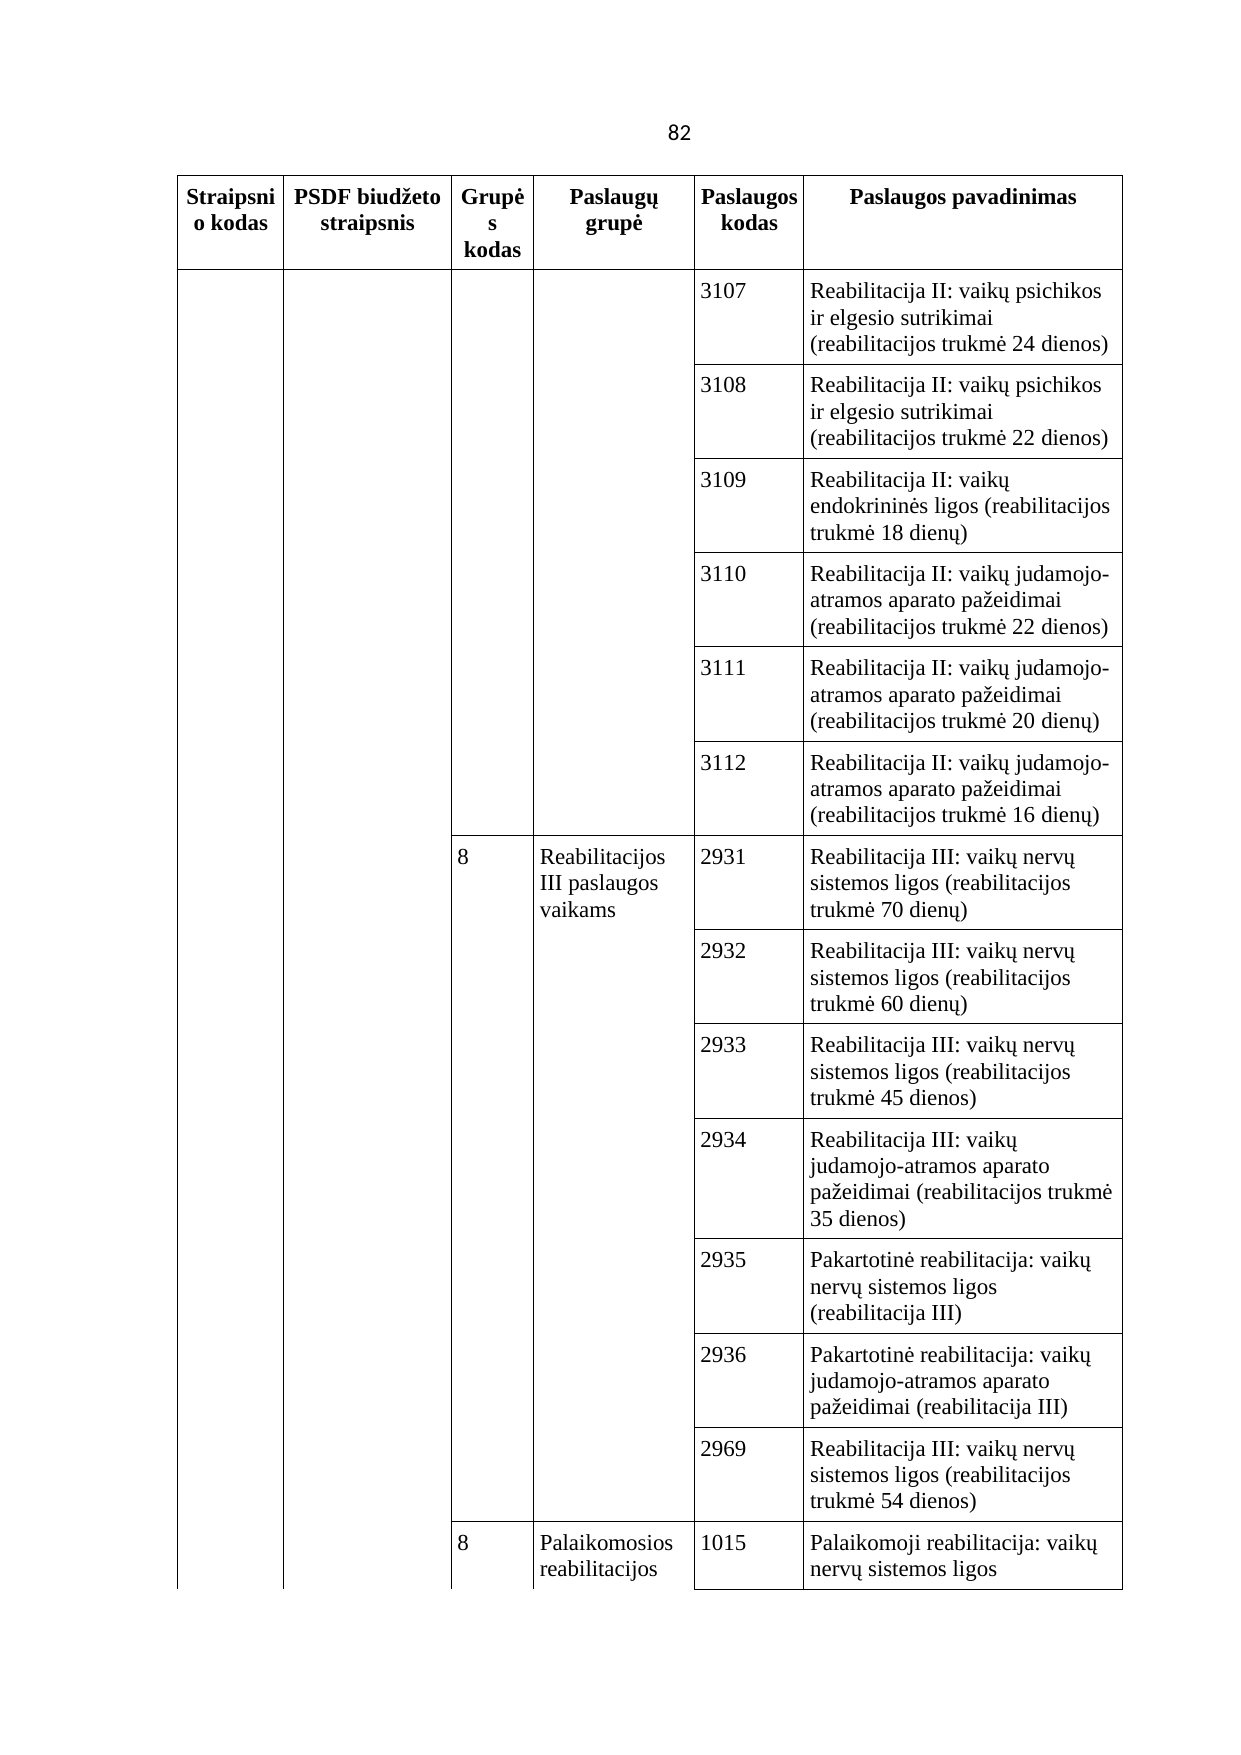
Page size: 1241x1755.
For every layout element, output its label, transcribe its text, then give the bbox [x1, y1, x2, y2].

table_cell [534, 741, 694, 835]
table_header Paslaugų grupė [534, 176, 694, 269]
table_cell [534, 1118, 694, 1238]
table_cell [452, 458, 533, 552]
table_header Paslaugos kodas [695, 176, 803, 269]
table_cell 3111 [695, 647, 803, 741]
table_cell [178, 1333, 283, 1427]
table_cell Reabilitacija II: vaikų endokrininės ligos (reabilitacijos trukmė 18 dienų) [804, 459, 1122, 552]
table_cell Reabilitacija III: vaikų judamojo-atramos aparato pažeidimai (reabilitacijos trukmė 35 dienos) [804, 1119, 1122, 1238]
table_header Grupės kodas [452, 176, 533, 269]
table_cell Pakartotinė reabilitacija: vaikų nervų sistemos ligos (reabilitacija III) [804, 1239, 1122, 1332]
table_cell [178, 1521, 283, 1589]
table_cell [452, 929, 533, 1023]
table_cell Reabilitacija II: vaikų judamojo-atramos aparato pažeidimai (reabilitacijos trukmė 22 dienos) [804, 553, 1122, 646]
table_header PSDF biudžeto straipsnis [284, 176, 451, 269]
table_cell Reabilitacija III: vaikų nervų sistemos ligos (reabilitacijos trukmė 54 dienos) [804, 1428, 1122, 1521]
table_cell [452, 1333, 533, 1521]
table_cell [178, 270, 283, 363]
table_cell Pakartotinė reabilitacija: vaikų judamojo-atramos aparato pažeidimai (reabilitacija III) [804, 1334, 1122, 1427]
table_cell [178, 1238, 283, 1332]
table_cell [452, 270, 533, 363]
table_cell Reabilitacija II: vaikų judamojo-atramos aparato pažeidimai (reabilitacijos trukmė 20 dienų) [804, 647, 1122, 741]
table_cell [534, 458, 694, 552]
table_cell [284, 741, 451, 835]
table_cell [452, 1118, 533, 1238]
table_cell [452, 741, 533, 835]
table_cell [284, 1238, 451, 1332]
table_cell [178, 1023, 283, 1118]
table_cell 3108 [695, 365, 803, 458]
table_cell [284, 1023, 451, 1118]
table_cell [534, 552, 694, 646]
table_cell 2931 [695, 836, 803, 929]
table_cell [284, 552, 451, 646]
table_cell [284, 364, 451, 458]
table_cell 3112 [695, 742, 803, 835]
table_cell [178, 929, 283, 1023]
table_cell 8 [452, 836, 533, 929]
table_cell Reabilitacija II: vaikų judamojo-atramos aparato pažeidimai (reabilitacijos trukmė 16 dienų) [804, 742, 1122, 835]
table_cell [452, 646, 533, 741]
table_cell 2933 [695, 1024, 803, 1118]
table_cell [534, 364, 694, 458]
table_cell Palaikomosios reabilitacijos [534, 1522, 694, 1589]
table_cell 8 [452, 1522, 533, 1589]
table_cell [284, 1521, 451, 1589]
table_cell Reabilitacijos III paslaugos vaikams [534, 836, 694, 929]
table_cell 2969 [695, 1428, 803, 1521]
table_cell [178, 646, 283, 741]
table_cell [534, 1238, 694, 1332]
table_cell [534, 1333, 694, 1521]
table_cell [284, 835, 451, 929]
table_cell [452, 1023, 533, 1118]
table_cell [452, 552, 533, 646]
table_cell Reabilitacija III: vaikų nervų sistemos ligos (reabilitacijos trukmė 70 dienų) [804, 836, 1122, 929]
table_cell [452, 364, 533, 458]
table_header Paslaugos pavadinimas [804, 176, 1122, 269]
table_cell Palaikomoji reabilitacija: vaikų nervų sistemos ligos [804, 1522, 1122, 1589]
table_cell Reabilitacija III: vaikų nervų sistemos ligos (reabilitacijos trukmė 60 dienų) [804, 930, 1122, 1023]
table_cell [178, 835, 283, 929]
table_cell [178, 552, 283, 646]
table_cell [178, 1118, 283, 1238]
table_header Straipsnio kodas [178, 176, 283, 269]
table_cell [284, 458, 451, 552]
table_cell [284, 270, 451, 363]
table_cell [534, 270, 694, 363]
table_cell [178, 1427, 283, 1521]
table_cell [284, 1333, 451, 1427]
table_cell 2935 [695, 1239, 803, 1332]
table_cell [284, 1427, 451, 1521]
table_cell Reabilitacija II: vaikų psichikos ir elgesio sutrikimai (reabilitacijos trukmė 22 dienos) [804, 365, 1122, 458]
table_cell 2934 [695, 1119, 803, 1238]
table_cell [452, 1238, 533, 1332]
table_cell 3107 [695, 270, 803, 363]
table_cell [534, 646, 694, 741]
table_cell 2932 [695, 930, 803, 1023]
table_cell 1015 [695, 1522, 803, 1589]
table_cell [284, 646, 451, 741]
table_cell [178, 741, 283, 835]
table_cell [534, 1023, 694, 1118]
table_cell Reabilitacija III: vaikų nervų sistemos ligos (reabilitacijos trukmė 45 dienos) [804, 1024, 1122, 1118]
table_cell [284, 1118, 451, 1238]
table_cell Reabilitacija II: vaikų psichikos ir elgesio sutrikimai (reabilitacijos trukmė 24 dienos) [804, 270, 1122, 363]
table_cell 2936 [695, 1334, 803, 1427]
table_cell [534, 929, 694, 1023]
table_cell 3109 [695, 459, 803, 552]
table_cell [178, 364, 283, 458]
table_cell [284, 929, 451, 1023]
table_cell [178, 458, 283, 552]
table_cell 3110 [695, 553, 803, 646]
